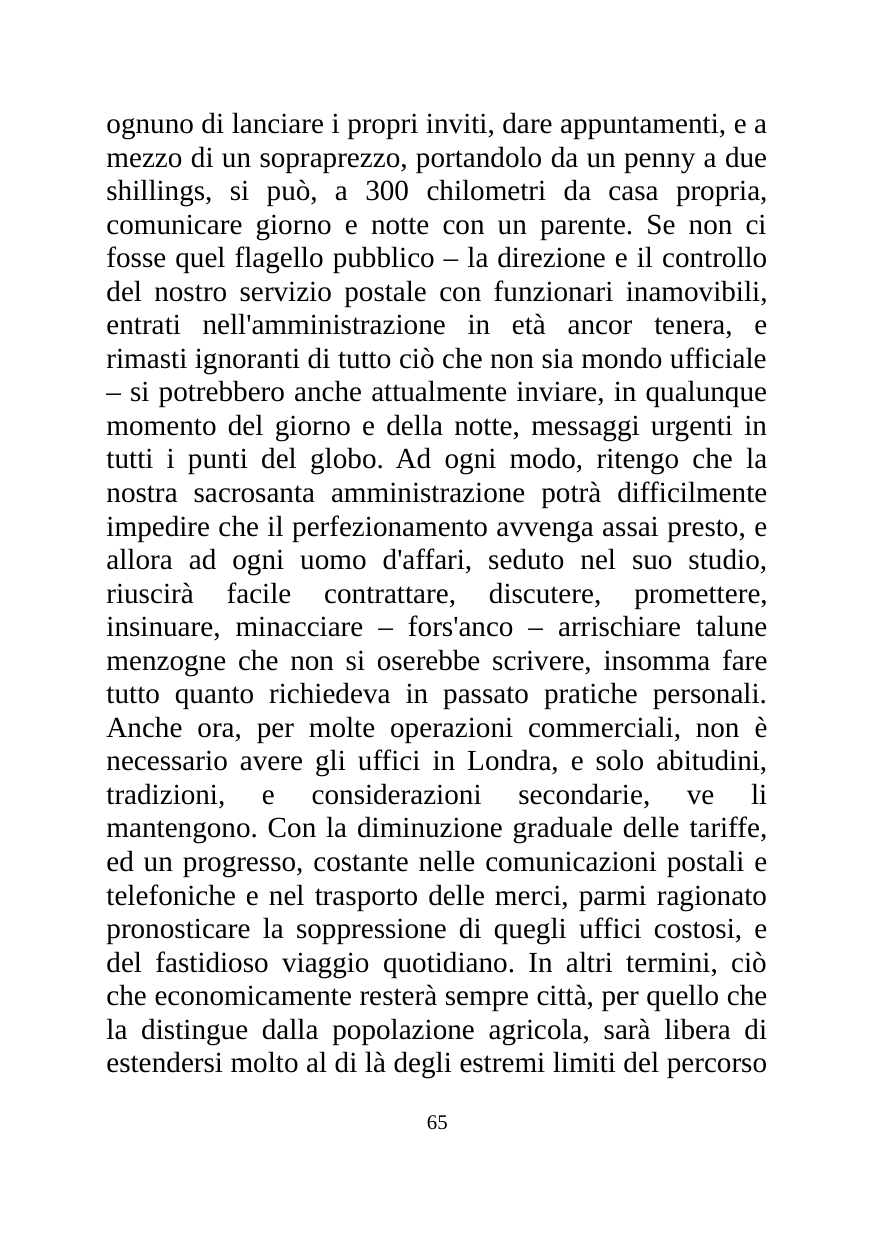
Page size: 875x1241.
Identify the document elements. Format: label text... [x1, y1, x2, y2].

text ognuno di lanciare i propri inviti, dare appuntamenti, e a mezzo di un sopraprezzo, portandolo da un penny a due shillings, si può, a 300 chilometri da casa propria, comunicare giorno e notte con un parente. Se non ci fosse quel flagello pubblico – la direzione e il controllo del nostro servizio postale con funzionari inamovibili, entrati nell'amministrazione in età ancor tenera, e rimasti ignoranti di tutto ciò che non sia mondo ufficiale – si potrebbero anche attualmente inviare, in qualunque momento del giorno e della notte, messaggi urgenti in tutti i punti del globo. Ad ogni modo, ritengo che la nostra sacrosanta amministrazione potrà difficilmente impedire che il perfezionamento avvenga assai presto, e allora ad ogni uomo d'affari, seduto nel suo studio, riuscirà facile contrattare, discutere, promettere, insinuare, minacciare – fors'anco – arrischiare talune menzogne che non si oserebbe scrivere, insomma fare tutto quanto richiedeva in passato pratiche personali. Anche ora, per molte operazioni commerciali, non è necessario avere gli uffici in Londra, e solo abitudini, tradizioni, e considerazioni secondarie, ve li mantengono. Con la diminuzione graduale delle tariffe, ed un progresso, costante nelle comunicazioni postali e telefoniche e nel trasporto delle merci, parmi ragionato pronosticare la soppressione di quegli uffici costosi, e del fastidioso viaggio quotidiano. In altri termini, ciò che economicamente resterà sempre città, per quello che la distingue dalla popolazione agricola, sarà libera di estendersi molto al di là degli estremi limiti del percorso [106, 106, 768, 1079]
